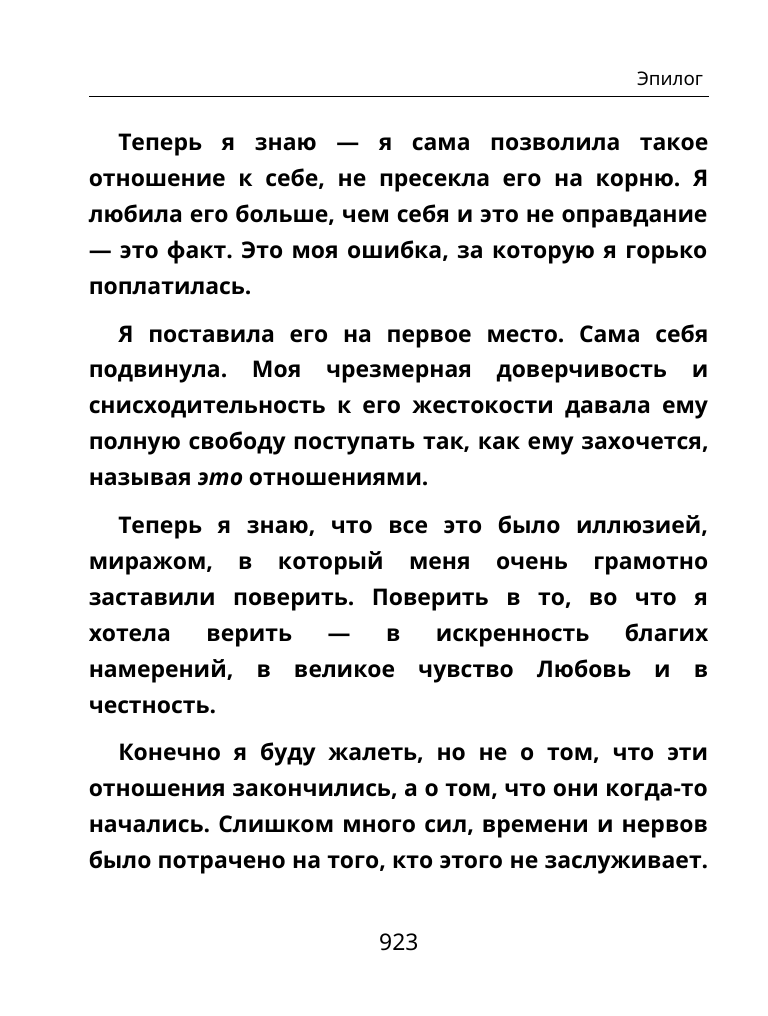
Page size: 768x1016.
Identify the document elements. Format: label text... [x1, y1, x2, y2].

text Конечно я буду жалеть, но не о том, что эти отношения закончились, а о том, что они когда-то начались. Слишком много сил, времени и нервов было потрачено на того, кто этого не заслуживает. [88, 736, 709, 875]
text Теперь я знаю — я сама позволила такое отношение к себе, не пресекла его на корню. Я любила его больше, чем себя и это не оправдание — это факт. Это моя ошибка, за которую я горько поплатилась. [88, 126, 709, 301]
text Теперь я знаю, что все это было иллюзией, миражом, в который меня очень грамотно заставили поверить. Поверить в то, во что я хотела верить — в искренность благих намерений, в великое чувство Любовь и в честность. [88, 509, 709, 720]
text Я поставила его на первое место. Сама себя подвинула. Моя чрезмерная доверчивость и снисходительность к его жестокости давала ему полную свободу поступать так, как ему захочется, называя это отношениями. [88, 317, 709, 492]
